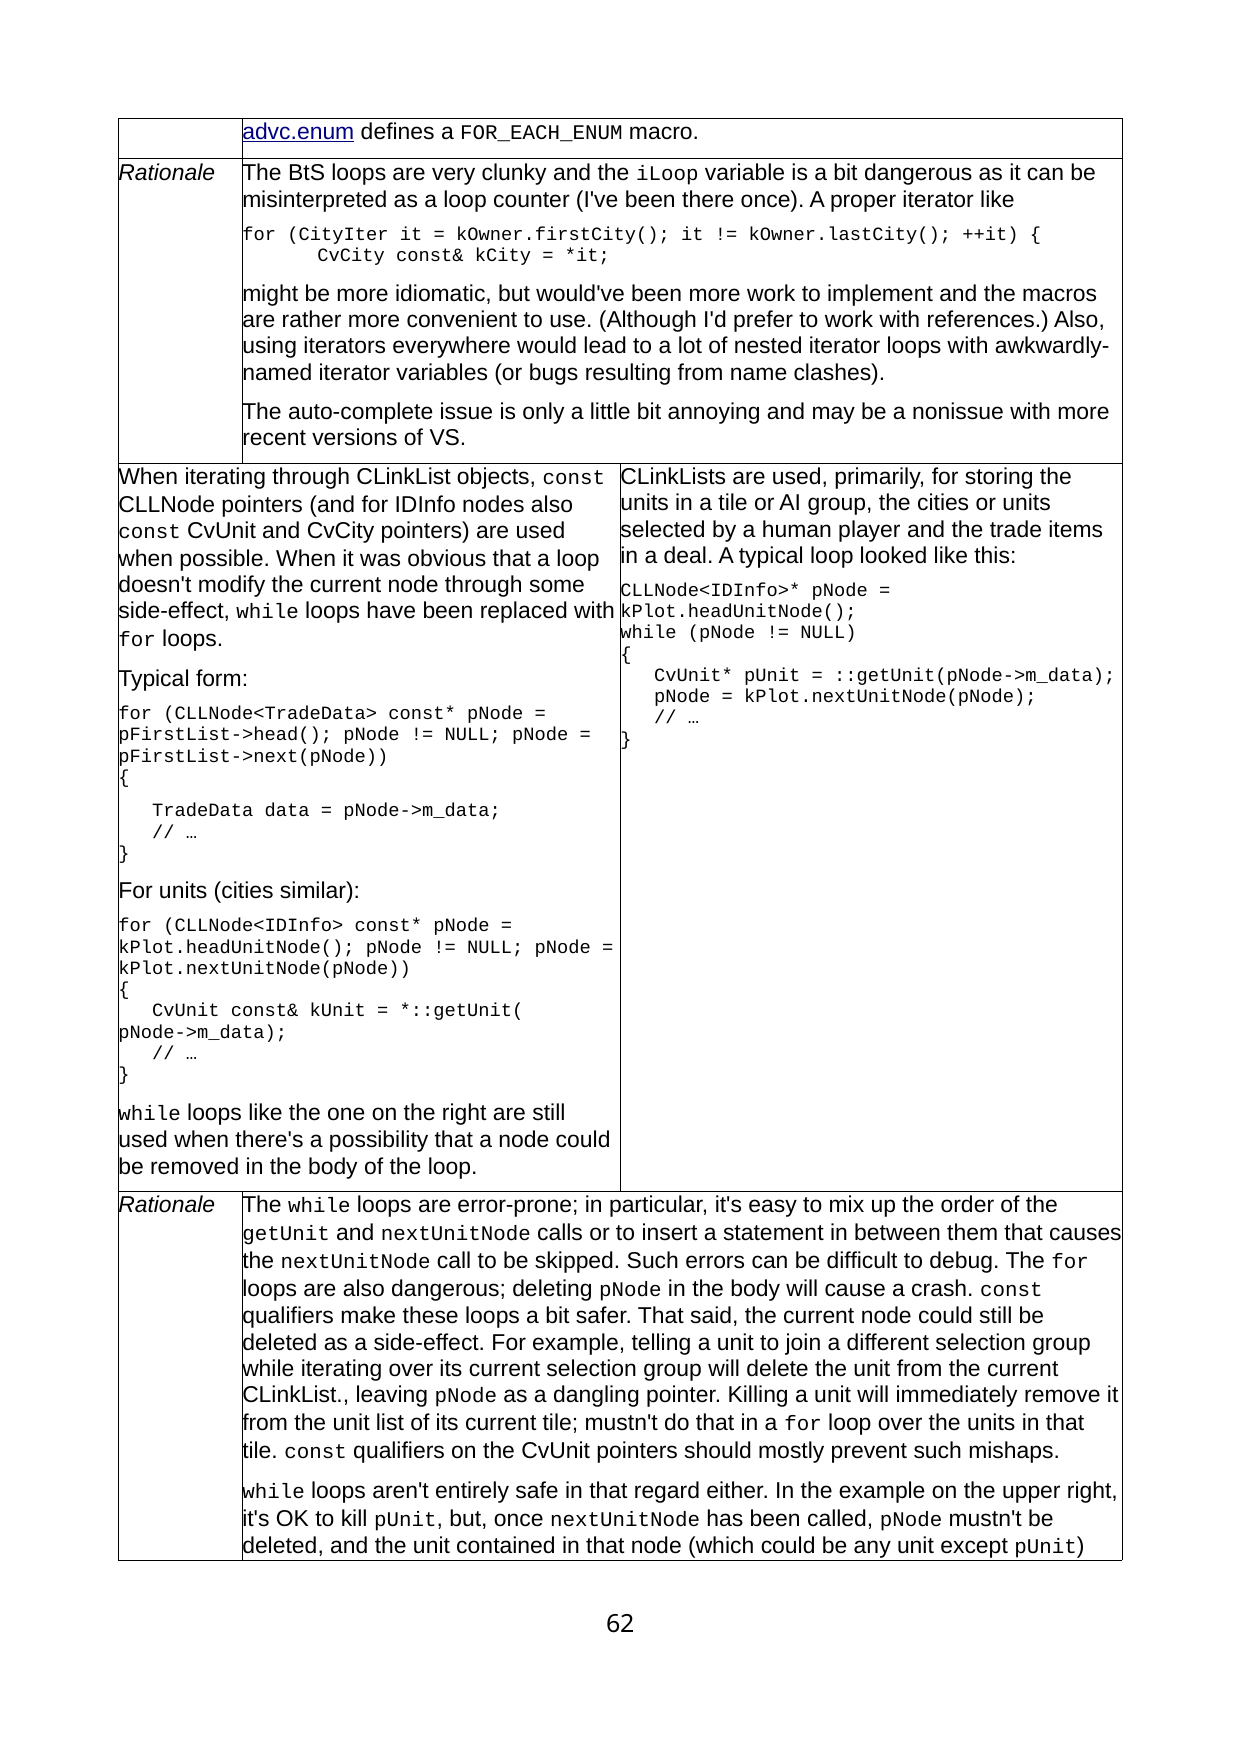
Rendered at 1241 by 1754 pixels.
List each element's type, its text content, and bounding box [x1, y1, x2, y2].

table_cell When iterating through CLinkList objects, const CLLNode pointers (and for IDInfo nodes also const CvUnit and CvCity pointers) are used when possible. When it was obvious that a loop doesn't modify the current node through some side-effect, while loops have been replaced with for loops. Typical form: for (CLLNode<TradeData> const* pNode = pFirstList->head(); pNode != NULL; pNode = pFirstList->next(pNode)) { TradeData data = pNode->m_data; // … } For units (cities similar): for (CLLNode<IDInfo> const* pNode = kPlot.headUnitNode(); pNode != NULL; pNode = kPlot.nextUnitNode(pNode)) { CvUnit const& kUnit = *::getUnit( pNode->m_data); // … } while loops like the one on the right are still used when there's a possibility that a node could be removed in the body of the loop. [119, 464, 620, 1191]
table_cell [119, 119, 242, 158]
table_cell CLinkLists are used, primarily, for storing the units in a tile or AI group, the cities or units selected by a human player and the trade items in a deal. A typical loop looked like this: CLLNode<IDInfo>* pNode = kPlot.headUnitNode(); while (pNode != NULL) { CvUnit* pUnit = ::getUnit(pNode->m_data); pNode = kPlot.nextUnitNode(pNode); // … } [621, 464, 1122, 1191]
table_cell Rationale [119, 1192, 242, 1560]
table_cell advc.enum defines a FOR_EACH_ENUM macro. [243, 119, 1122, 158]
table_cell The BtS loops are very clunky and the iLoop variable is a bit dangerous as it can be misinterpreted as a loop counter (I've been there once). A proper iterator like for (CityIter it = kOwner.firstCity(); it != kOwner.lastCity(); ++it) { CvCity const& kCity = *it; might be more idiomatic, but would've been more work to implement and the macros are rather more convenient to use. (Although I'd prefer to work with references.) Also, using iterators everywhere would lead to a lot of nested iterator loops with awkwardly-named iterator variables (or bugs resulting from name clashes). The auto-complete issue is only a little bit annoying and may be a nonissue with more recent versions of VS. [243, 159, 1122, 463]
table_cell Rationale [119, 159, 242, 463]
table_cell The while loops are error-prone; in particular, it's easy to mix up the order of the getUnit and nextUnitNode calls or to insert a statement in between them that causes the nextUnitNode call to be skipped. Such errors can be difficult to debug. The for loops are also dangerous; deleting pNode in the body will cause a crash. const qualifiers make these loops a bit safer. That said, the current node could still be deleted as a side-effect. For example, telling a unit to join a different selection group while iterating over its current selection group will delete the unit from the current CLinkList., leaving pNode as a dangling pointer. Killing a unit will immediately remove it from the unit list of its current tile; mustn't do that in a for loop over the units in that tile. const qualifiers on the CvUnit pointers should mostly prevent such mishaps. while loops aren't entirely safe in that regard either. In the example on the upper right, it's OK to kill pUnit, but, once nextUnitNode has been called, pNode mustn't be deleted, and the unit contained in that node (which could be any unit except pUnit) [243, 1192, 1122, 1560]
